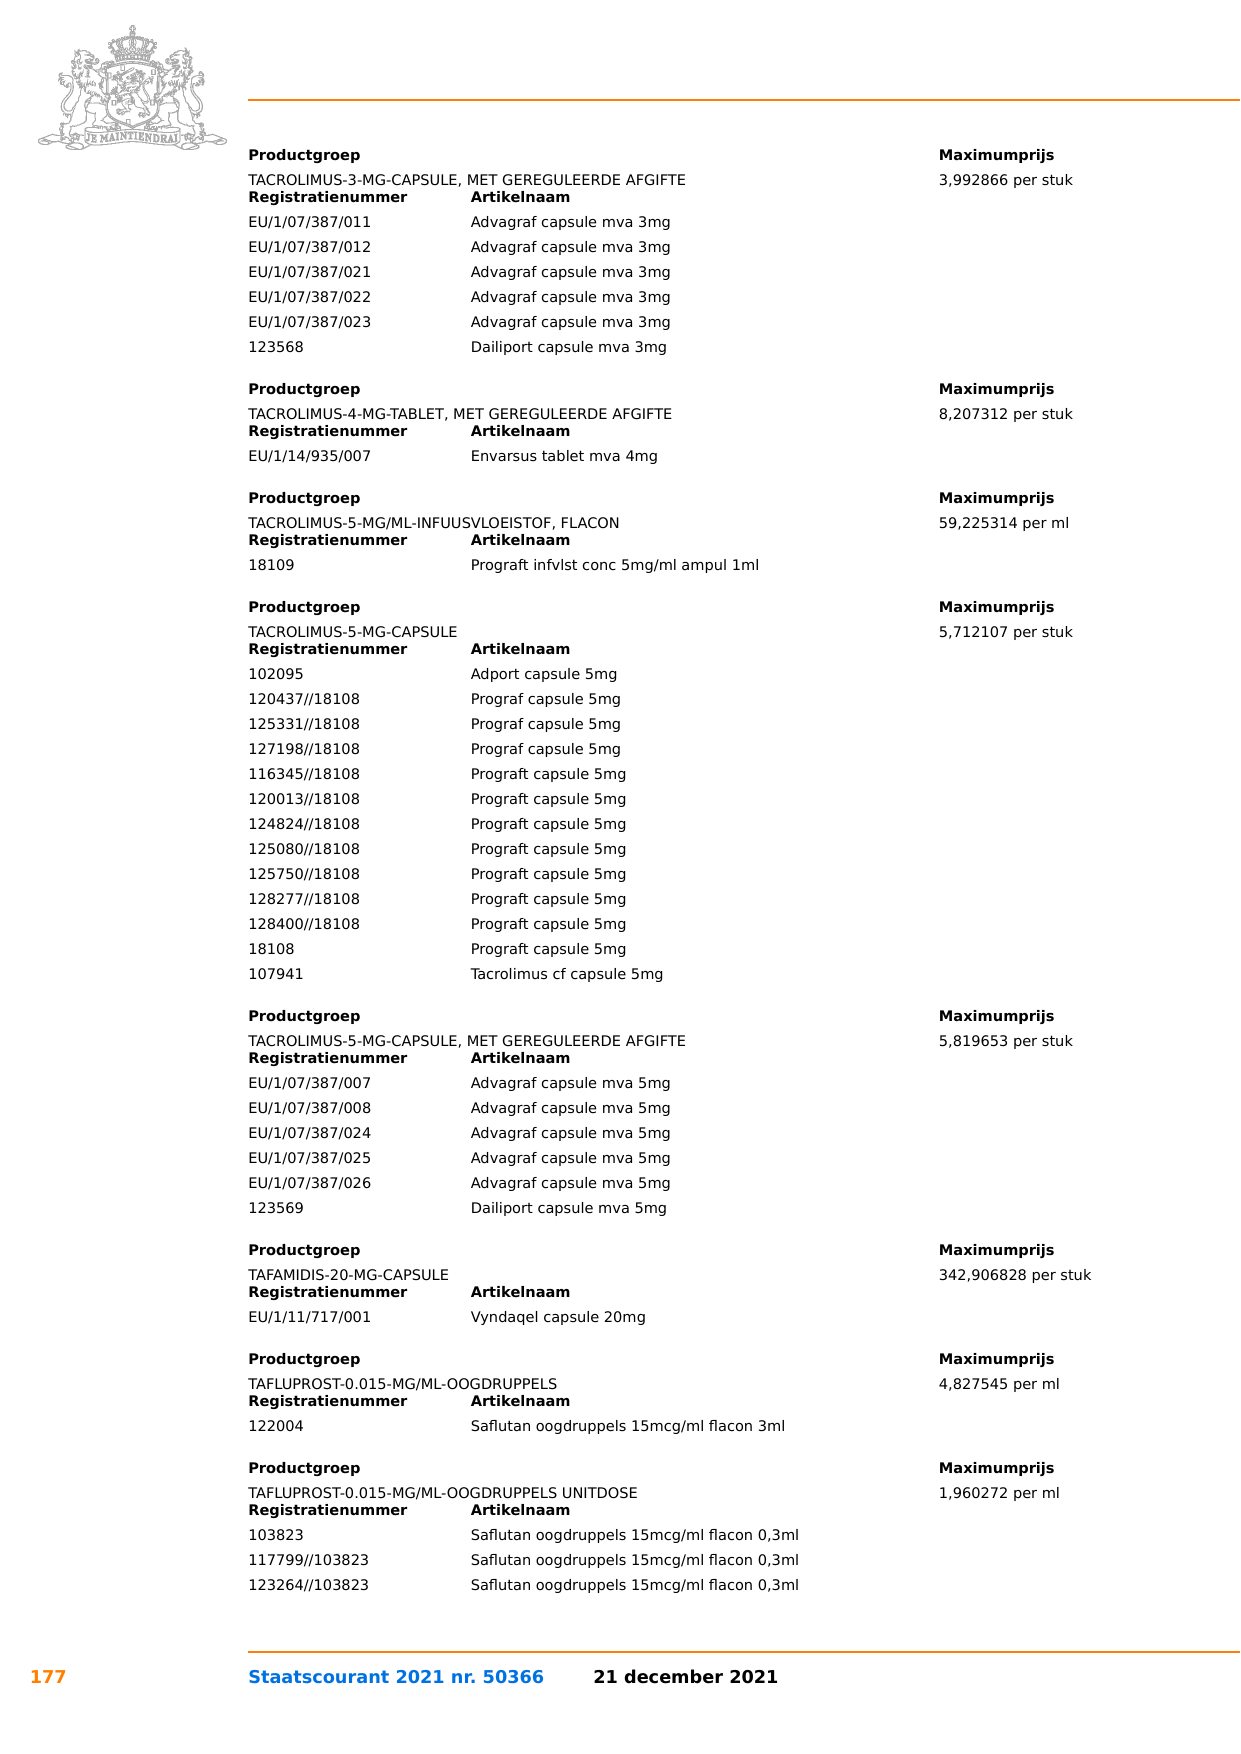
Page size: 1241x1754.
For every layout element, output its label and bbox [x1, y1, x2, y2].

picture [38, 25, 227, 150]
